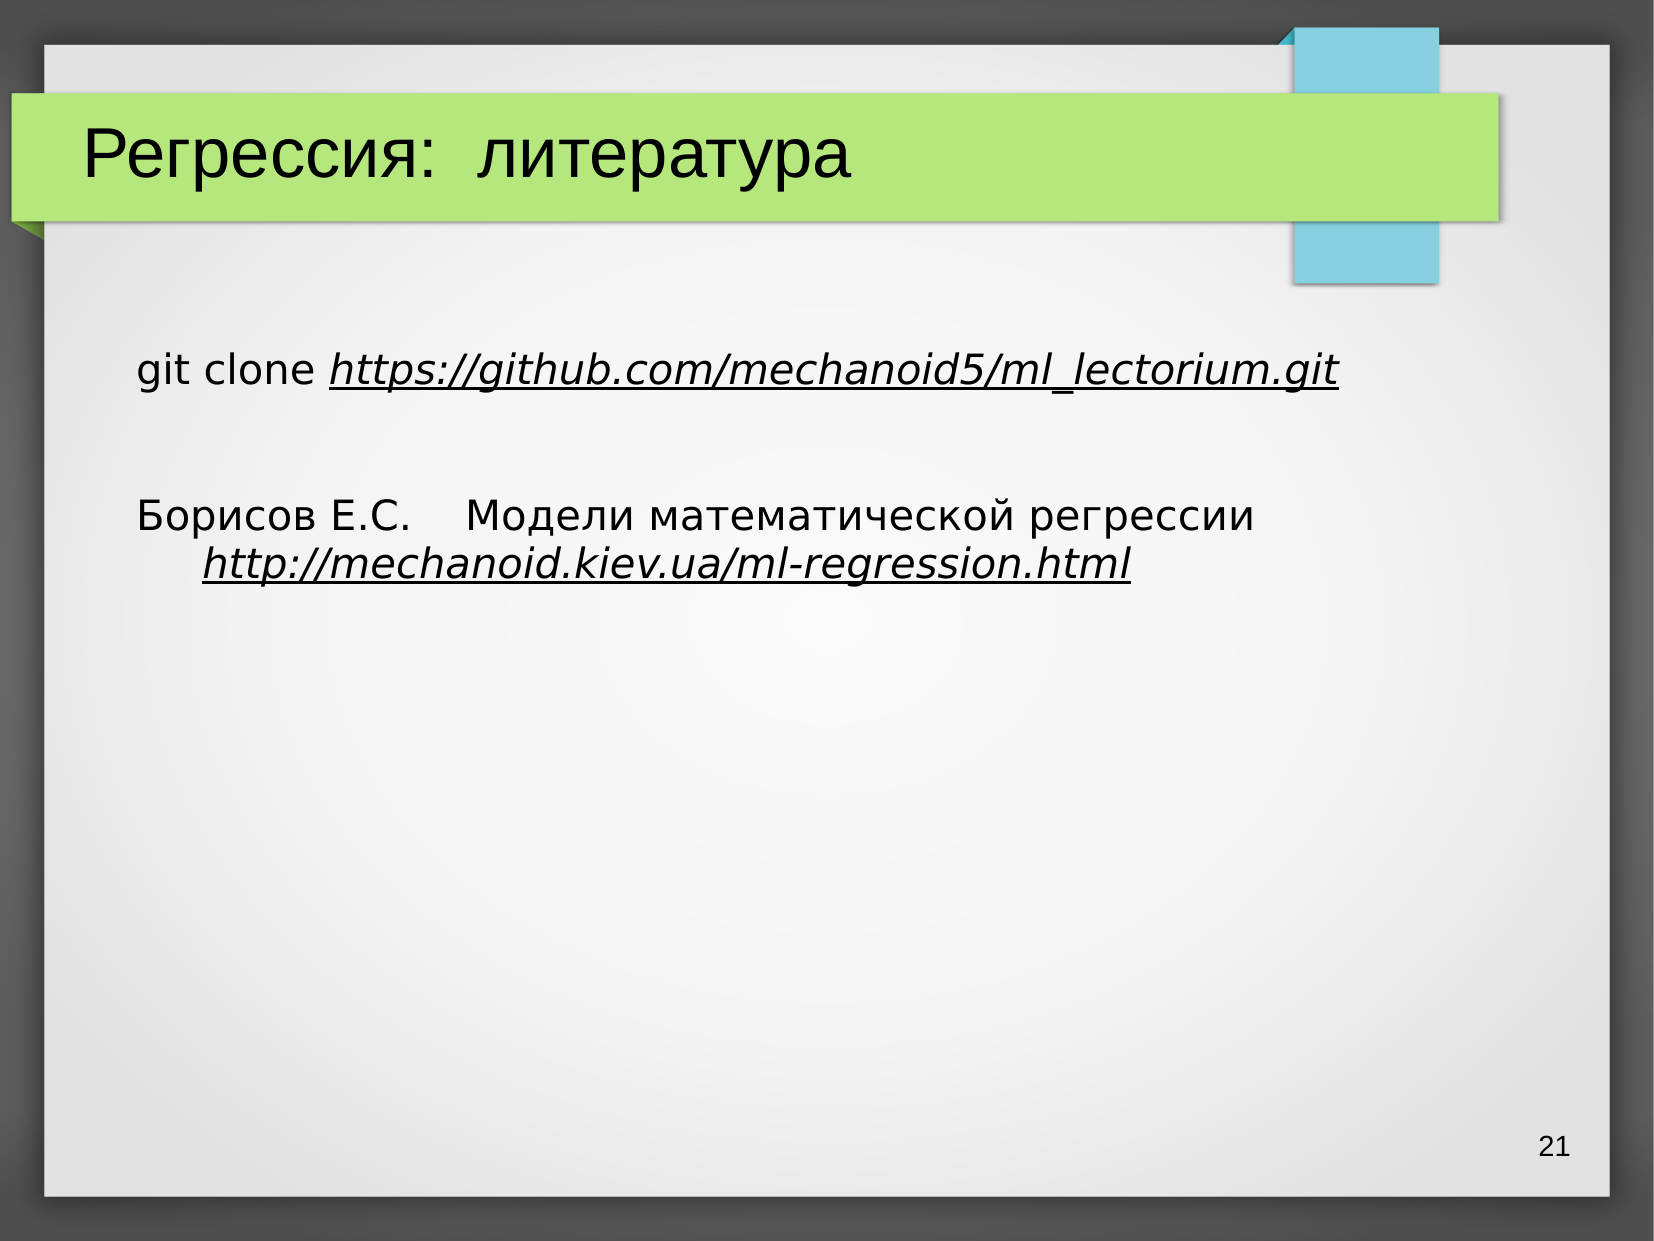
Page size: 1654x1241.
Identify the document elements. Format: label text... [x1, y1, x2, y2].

picture [0, 0, 1654, 1241]
title Регрессия: литература [82, 49, 1571, 257]
text_box git clone https://github.com/mechanoid5/ml_lectorium.git Борисов Е.С. Модели математической регрессии http://mechanoid.kiev.ua/ml-regression.html [121, 338, 1374, 596]
